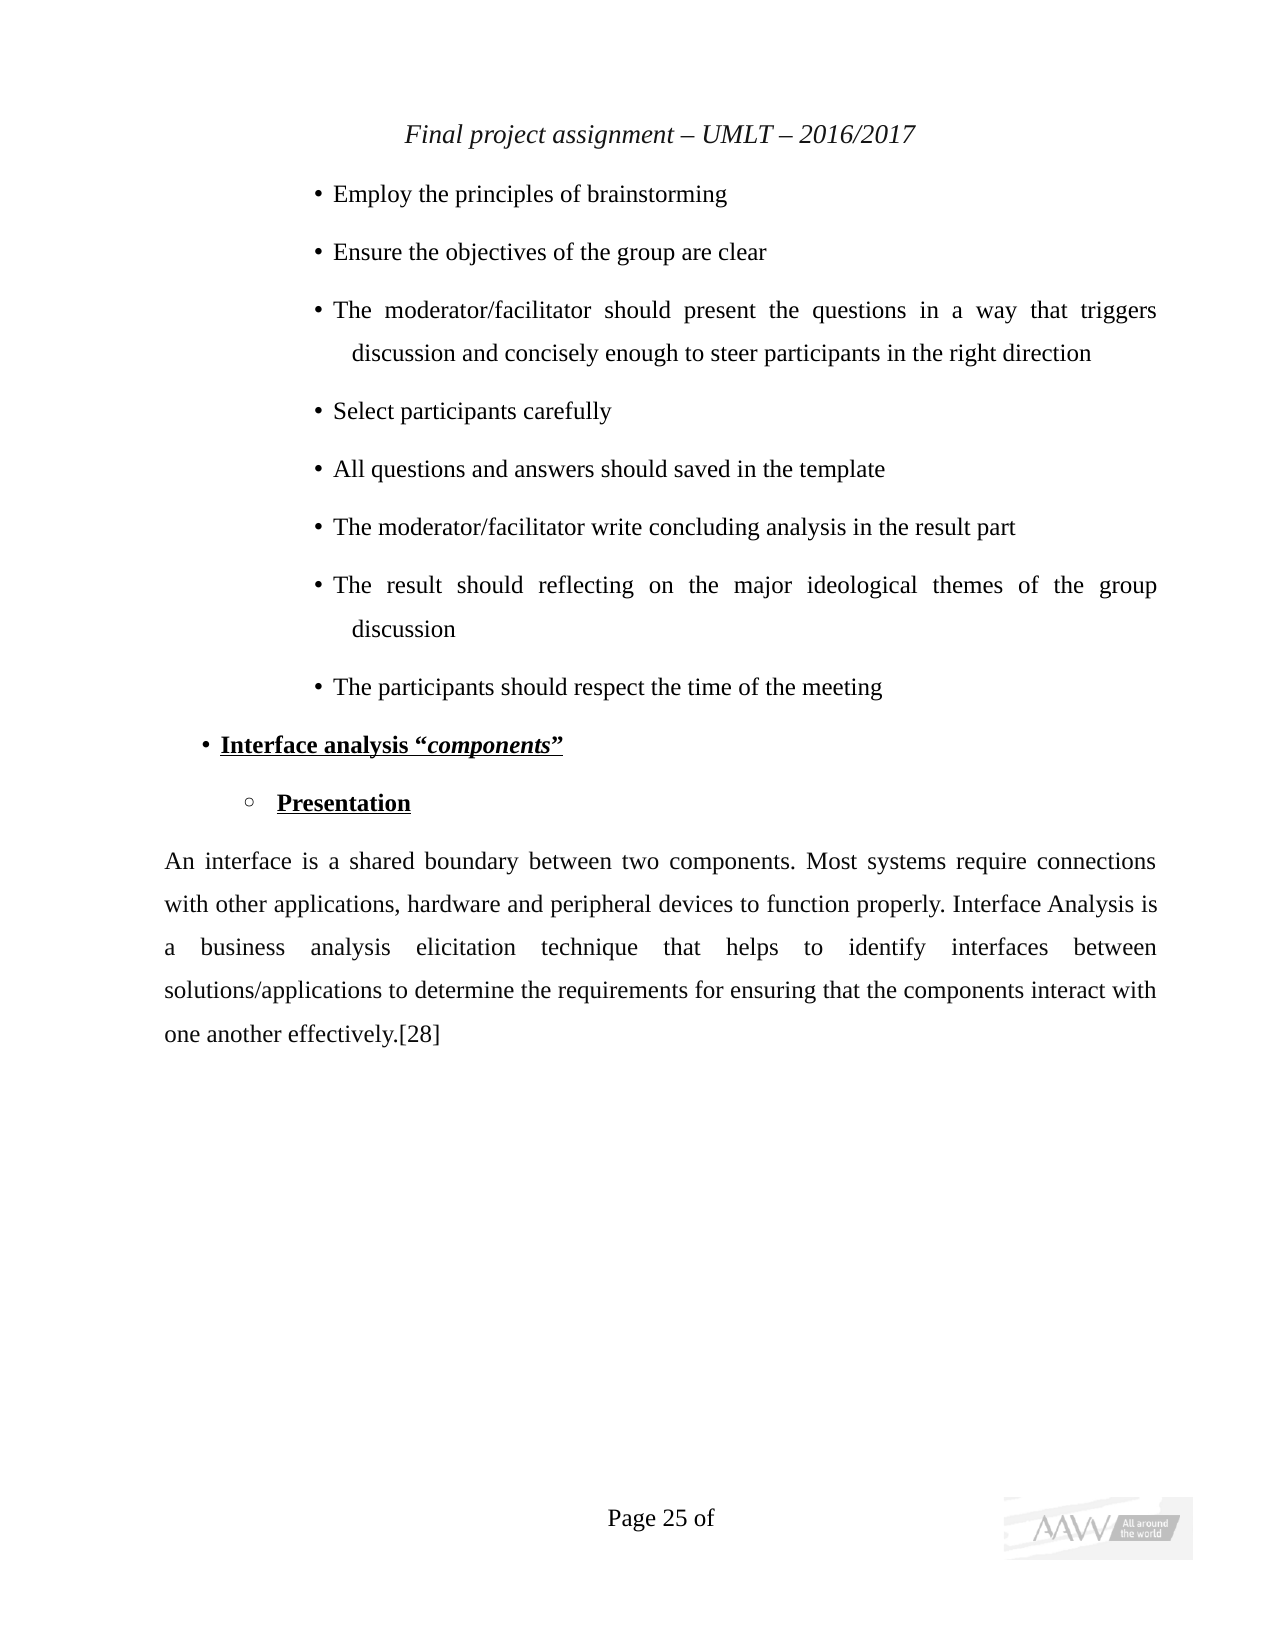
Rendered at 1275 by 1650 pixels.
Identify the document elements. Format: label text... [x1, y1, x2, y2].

list Employ the principles of brainstorming [314, 179, 1158, 207]
list An interface is a shared boundary between two components. Most systems require connections with other applications, hardware and peripheral devices to function properly. Interface Analysis is a business analysis elicitation technique that helps to identify interfaces between solutions/applications to determine the requirements for ensuring that the components interact with one another effectively.[28] [164, 846, 1158, 1047]
list Ensure the objectives of the group are clear [314, 237, 1158, 266]
list The moderator/facilitator write concluding analysis in the result part [314, 512, 1158, 541]
list Select participants carefully [314, 396, 1158, 425]
list Presentation [239, 788, 1158, 817]
list All questions and answers should saved in the template [314, 454, 1158, 483]
list The participants should respect the time of the meeting [314, 672, 1158, 701]
list The moderator/facilitator should present the questions in a way that triggers discussion and concisely enough to steer participants in the right direction [314, 295, 1158, 367]
picture [1003, 1497, 1193, 1560]
list Interface analysis “components” [202, 730, 1158, 759]
list The result should reflecting on the major ideological themes of the group discussion [314, 571, 1158, 642]
